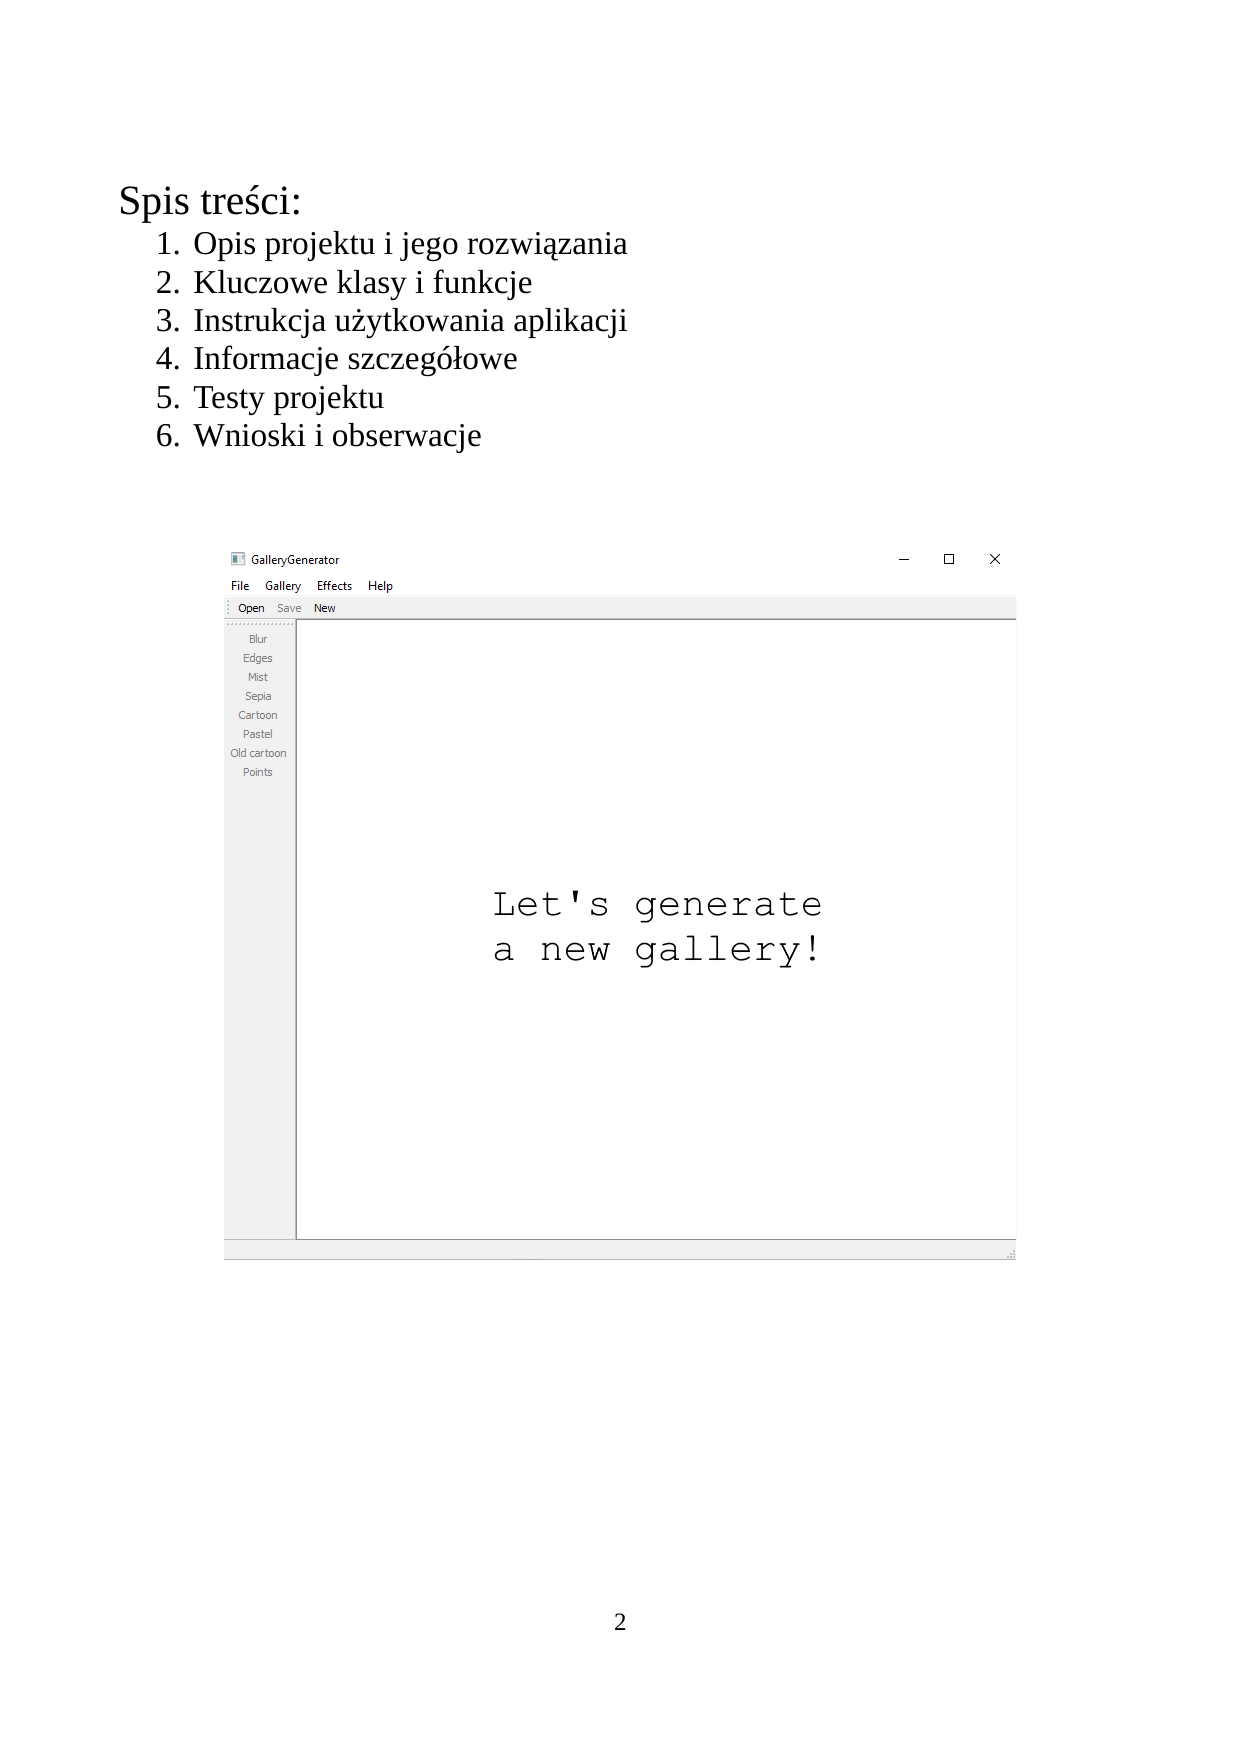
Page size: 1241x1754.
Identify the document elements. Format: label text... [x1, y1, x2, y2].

picture [224, 545, 1017, 1260]
list Wnioski i obserwacje [156, 415, 1122, 453]
text Spis treści: [118, 147, 1122, 223]
list Informacje szczegółowe [156, 338, 1122, 377]
list Kluczowe klasy i funkcje [156, 262, 1122, 300]
list Testy projektu [156, 377, 1122, 415]
list Instrukcja użytkowania aplikacji [156, 300, 1122, 338]
list Opis projektu i jego rozwiązania [156, 223, 1122, 262]
